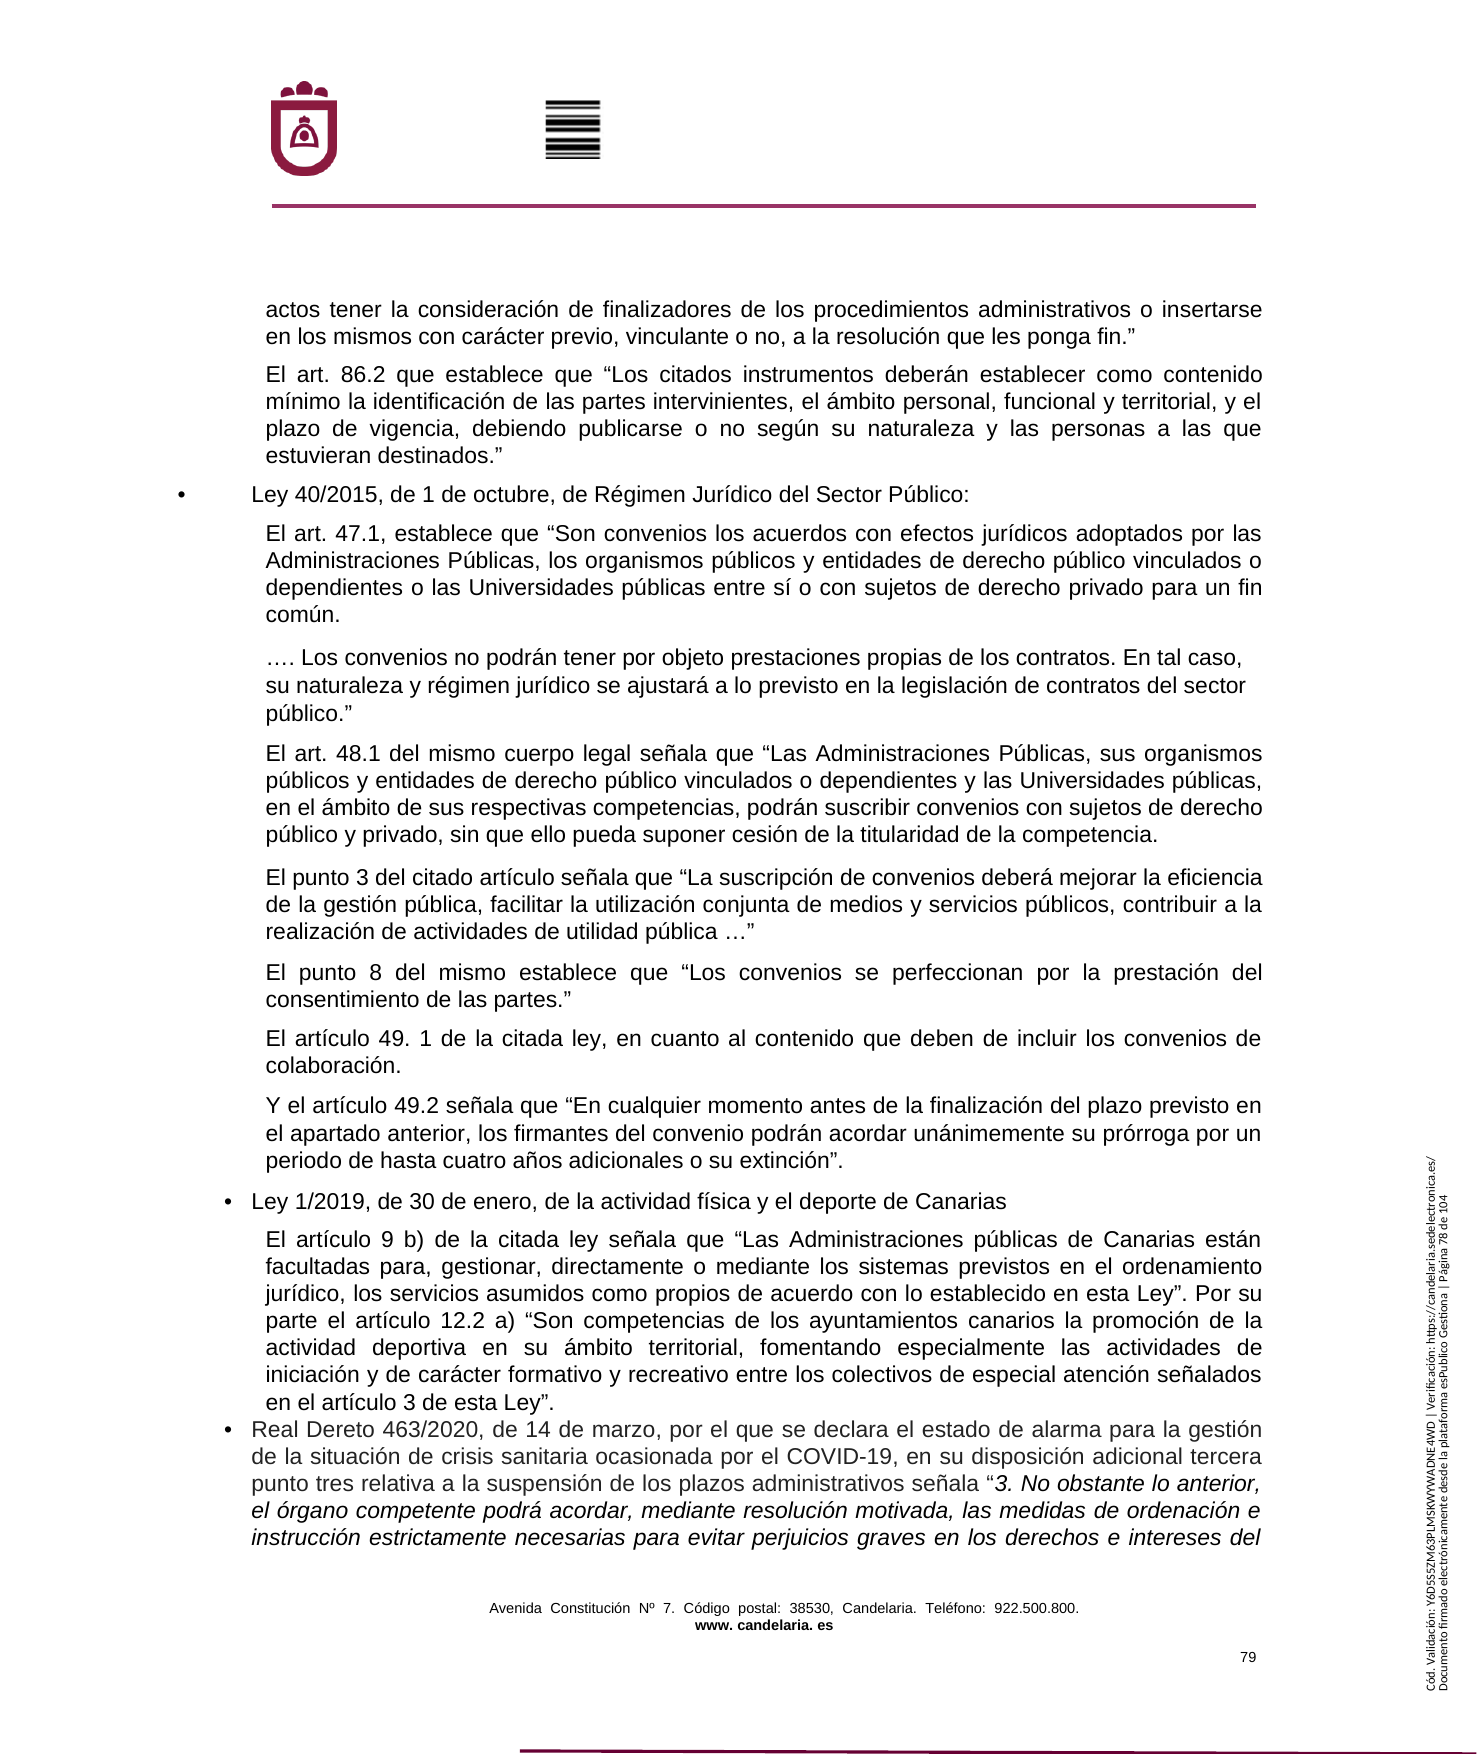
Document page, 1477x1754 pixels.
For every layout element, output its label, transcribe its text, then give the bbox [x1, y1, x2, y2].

text El artículo 9 b) de la citada ley señala que “Las Administraciones públicas de Canarias están facultadas para, gestionar, directamente o mediante los sistemas previstos en el ordenamiento jurídico, los servicios asumidos como propios de acuerdo con lo establecido en esta Ley”. Por su parte el artículo 12.2 a) “Son competencias de los ayuntamientos canarios la promoción de la actividad deportiva en su ámbito territorial, fomentando especialmente las actividades de iniciación y de carácter formativo y recreativo entre los colectivos de especial atención señalados en el artículo 3 de esta Ley”. [265, 1226, 1263, 1415]
text El punto 8 del mismo establece que “Los convenios se perfeccionan por la prestación del consentimiento de las partes.” [265, 959, 1263, 1013]
list Ley 40/2015, de 1 de octubre, de Régimen Jurídico del Sector Público: [177, 481, 1263, 507]
text El punto 3 del citado artículo señala que “La suscripción de convenios deberá mejorar la eficiencia de la gestión pública, facilitar la utilización conjunta de medios y servicios públicos, contribuir a la realización de actividades de utilidad pública …” [265, 863, 1263, 944]
list Real Dereto 463/2020, de 14 de marzo, por el que se declara el estado de alarma para la gestión de la situación de crisis sanitaria ocasionada por el COVID-19, en su disposición adicional tercera punto tres relativa a la suspensión de los plazos administrativos señala “3. No obstante lo anterior, el órgano competente podrá acordar, mediante resolución motivada, las medidas de ordenación e instrucción estrictamente necesarias para evitar perjuicios graves en los derechos e intereses del [224, 1416, 1263, 1550]
text El art. 48.1 del mismo cuerpo legal señala que “Las Administraciones Públicas, sus organismos públicos y entidades de derecho público vinculados o dependientes y las Universidades públicas, en el ámbito de sus respectivas competencias, podrán suscribir convenios con sujetos de derecho público y privado, sin que ello pueda suponer cesión de la titularidad de la competencia. [265, 740, 1263, 848]
text El art. 86.2 que establece que “Los citados instrumentos deberán establecer como contenido mínimo la identificación de las partes intervinientes, el ámbito personal, funcional y territorial, y el plazo de vigencia, debiendo publicarse o no según su naturaleza y las personas a las que estuvieran destinados.” [265, 361, 1263, 469]
text Y el artículo 49.2 señala que “En cualquier momento antes de la finalización del plazo previsto en el apartado anterior, los firmantes del convenio podrán acordar unánimemente su prórroga por un periodo de hasta cuatro años adicionales o su extinción”. [265, 1092, 1263, 1173]
text …. Los convenios no podrán tener por objeto prestaciones propias de los contratos. En tal caso, su naturaleza y régimen jurídico se ajustará a lo previsto en la legislación de contratos del sector público.” [265, 644, 1264, 727]
list Ley 1/2019, de 30 de enero, de la actividad física y el deporte de Canarias [224, 1188, 1263, 1214]
text actos tener la consideración de finalizadores de los procedimientos administrativos o insertarse en los mismos con carácter previo, vinculante o no, a la resolución que les ponga fin.” [265, 296, 1263, 349]
text El artículo 49. 1 de la citada ley, en cuanto al contenido que deben de incluir los convenios de colaboración. [265, 1025, 1263, 1078]
text El art. 47.1, establece que “Son convenios los acuerdos con efectos jurídicos adoptados por las Administraciones Públicas, los organismos públicos y entidades de derecho público vinculados o dependientes o las Universidades públicas entre sí o con sujetos de derecho privado para un fin común. [265, 520, 1263, 628]
